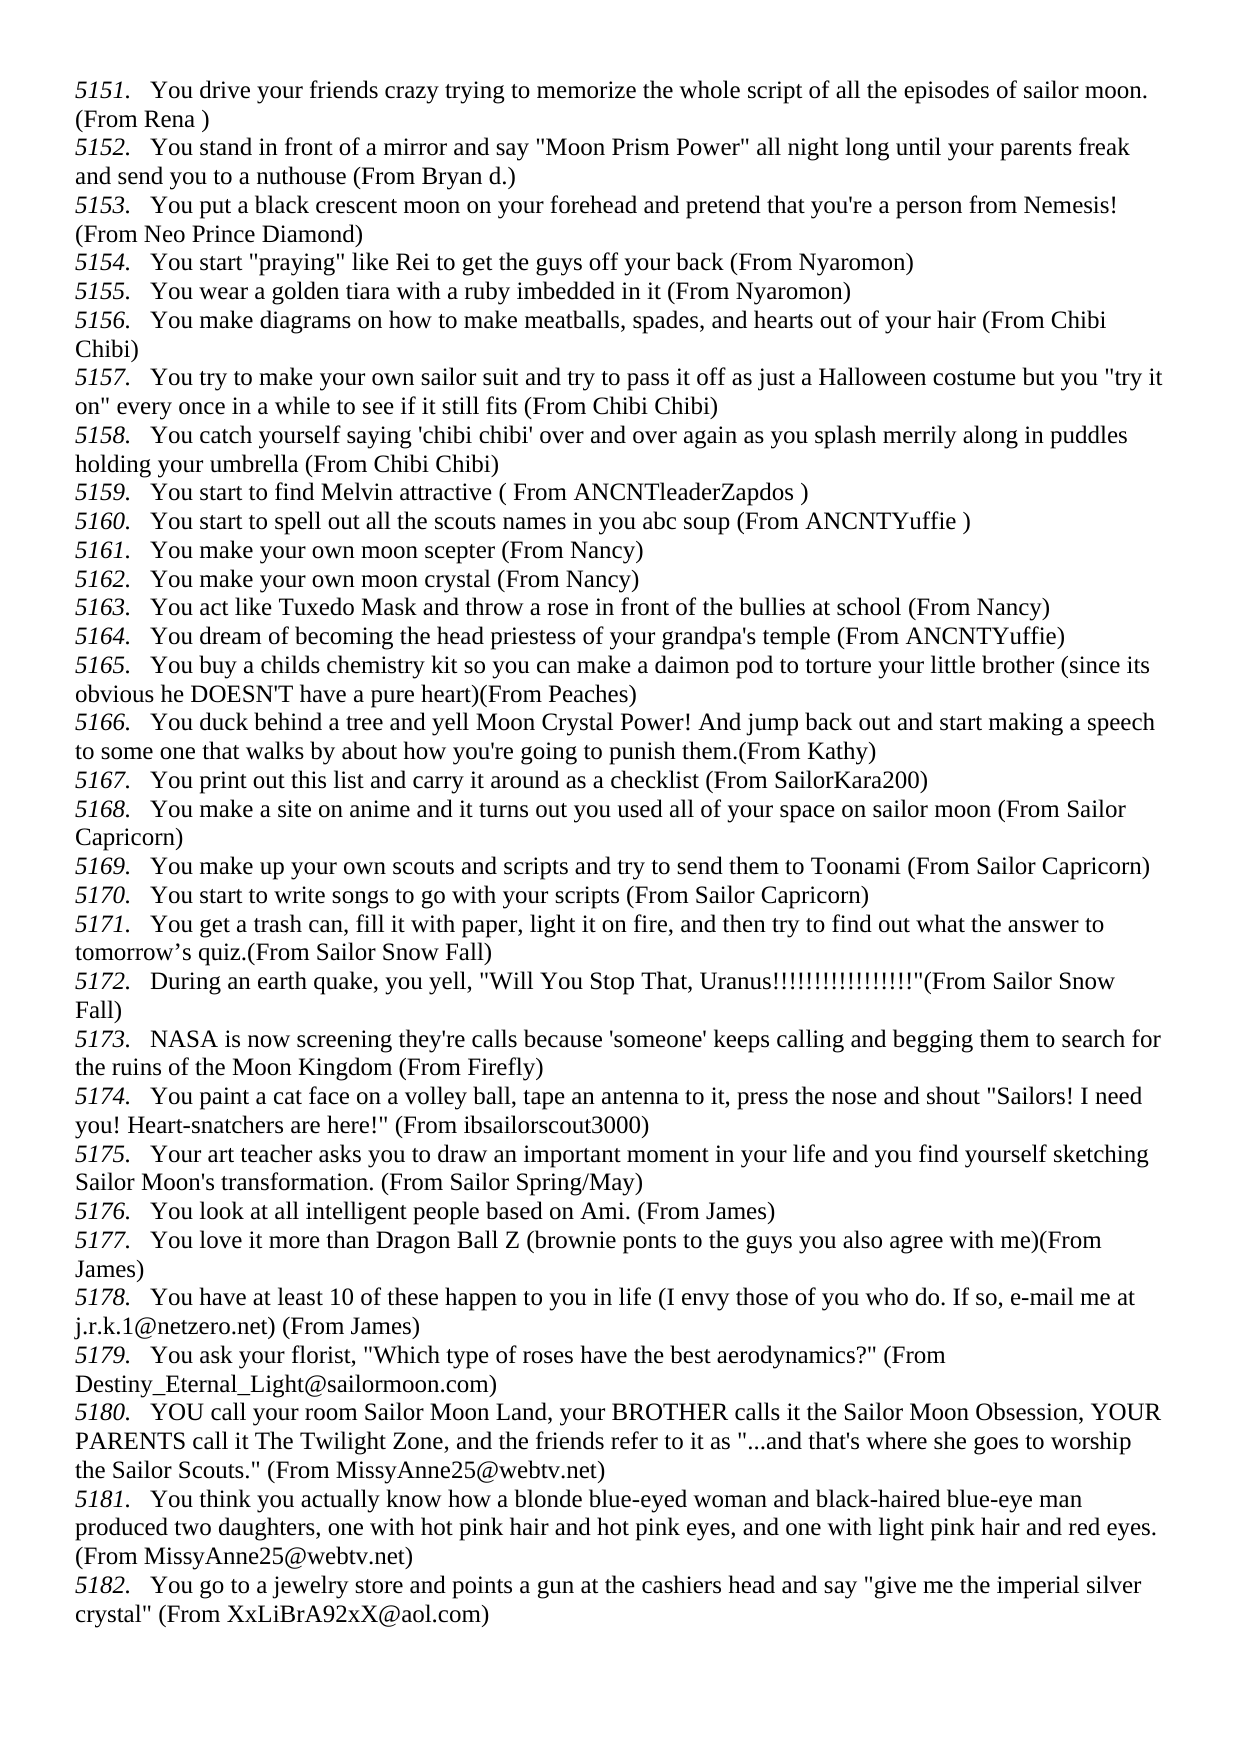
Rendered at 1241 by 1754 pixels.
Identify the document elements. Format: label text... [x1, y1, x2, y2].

list You print out this list and carry it around as a checklist (From SailorKara200) [75, 765, 1165, 794]
list You duck behind a tree and yell Moon Crystal Power! And jump back out and start making a speech to some one that walks by about how you're going to punish them.(From Kathy) [75, 707, 1165, 765]
list You make up your own scouts and scripts and try to send them to Toonami (From Sailor Capricorn) [75, 851, 1165, 880]
list You make your own moon scepter (From Nancy) [75, 535, 1165, 564]
list You have at least 10 of these happen to you in life (I envy those of you who do. If so, e-mail me at j.r.k.1@netzero.net) (From James) [75, 1282, 1165, 1340]
list You try to make your own sailor suit and try to pass it off as just a Halloween costume but you "try it on" every once in a while to see if it still fits (From Chibi Chibi) [75, 362, 1165, 420]
list You start to spell out all the scouts names in you abc soup (From ANCNTYuffie ) [75, 506, 1165, 535]
list You drive your friends crazy trying to memorize the whole script of all the episodes of sailor moon.(From Rena ) [75, 75, 1165, 132]
list During an earth quake, you yell, "Will You Stop That, Uranus!!!!!!!!!!!!!!!!!"(From Sailor Snow Fall) [75, 966, 1165, 1024]
list You wear a golden tiara with a ruby imbedded in it (From Nyaromon) [75, 276, 1165, 305]
list You start "praying" like Rei to get the guys off your back (From Nyaromon) [75, 247, 1165, 276]
list YOU call your room Sailor Moon Land, your BROTHER calls it the Sailor Moon Obsession, YOUR PARENTS call it The Twilight Zone, and the friends refer to it as "...and that's where she goes to worship the Sailor Scouts." (From MissyAnne25@webtv.net) [75, 1397, 1165, 1484]
list You make a site on anime and it turns out you used all of your space on sailor moon (From Sailor Capricorn) [75, 794, 1165, 851]
list You ask your florist, "Which type of roses have the best aerodynamics?" (From Destiny_Eternal_Light@sailormoon.com) [75, 1340, 1165, 1397]
list You dream of becoming the head priestess of your grandpa's temple (From ANCNTYuffie) [75, 621, 1165, 650]
list Your art teacher asks you to draw an important moment in your life and you find yourself sketching Sailor Moon's transformation. (From Sailor Spring/May) [75, 1139, 1165, 1196]
list You get a trash can, fill it with paper, light it on fire, and then try to find out what the answer to tomorrow’s quiz.(From Sailor Snow Fall) [75, 909, 1165, 966]
list You make your own moon crystal (From Nancy) [75, 564, 1165, 592]
list You start to write songs to go with your scripts (From Sailor Capricorn) [75, 880, 1165, 909]
list You make diagrams on how to make meatballs, spades, and hearts out of your hair (From Chibi Chibi) [75, 305, 1165, 362]
list You love it more than Dragon Ball Z (brownie ponts to the guys you also agree with me)(From James) [75, 1225, 1165, 1282]
list You go to a jewelry store and points a gun at the cashiers head and say "give me the imperial silver crystal" (From XxLiBrA92xX@aol.com) [75, 1570, 1165, 1627]
list You think you actually know how a blonde blue-eyed woman and black-haired blue-eye man produced two daughters, one with hot pink hair and hot pink eyes, and one with light pink hair and red eyes. (From MissyAnne25@webtv.net) [75, 1484, 1165, 1570]
list You paint a cat face on a volley ball, tape an antenna to it, press the nose and shout "Sailors! I need you! Heart-snatchers are here!" (From ibsailorscout3000) [75, 1081, 1165, 1139]
list You look at all intelligent people based on Ami. (From James) [75, 1196, 1165, 1225]
list You start to find Melvin attractive ( From ANCNTleaderZapdos ) [75, 477, 1165, 506]
list You catch yourself saying 'chibi chibi' over and over again as you splash merrily along in puddles holding your umbrella (From Chibi Chibi) [75, 420, 1165, 477]
list You act like Tuxedo Mask and throw a rose in front of the bullies at school (From Nancy) [75, 592, 1165, 621]
list You buy a childs chemistry kit so you can make a daimon pod to torture your little brother (since its obvious he DOESN'T have a pure heart)(From Peaches) [75, 650, 1165, 707]
list You put a black crescent moon on your forehead and pretend that you're a person from Nemesis! (From Neo Prince Diamond) [75, 190, 1165, 247]
list You stand in front of a mirror and say "Moon Prism Power" all night long until your parents freak and send you to a nuthouse (From Bryan d.) [75, 132, 1165, 190]
list NASA is now screening they're calls because 'someone' keeps calling and begging them to search for the ruins of the Moon Kingdom (From Firefly) [75, 1024, 1165, 1081]
